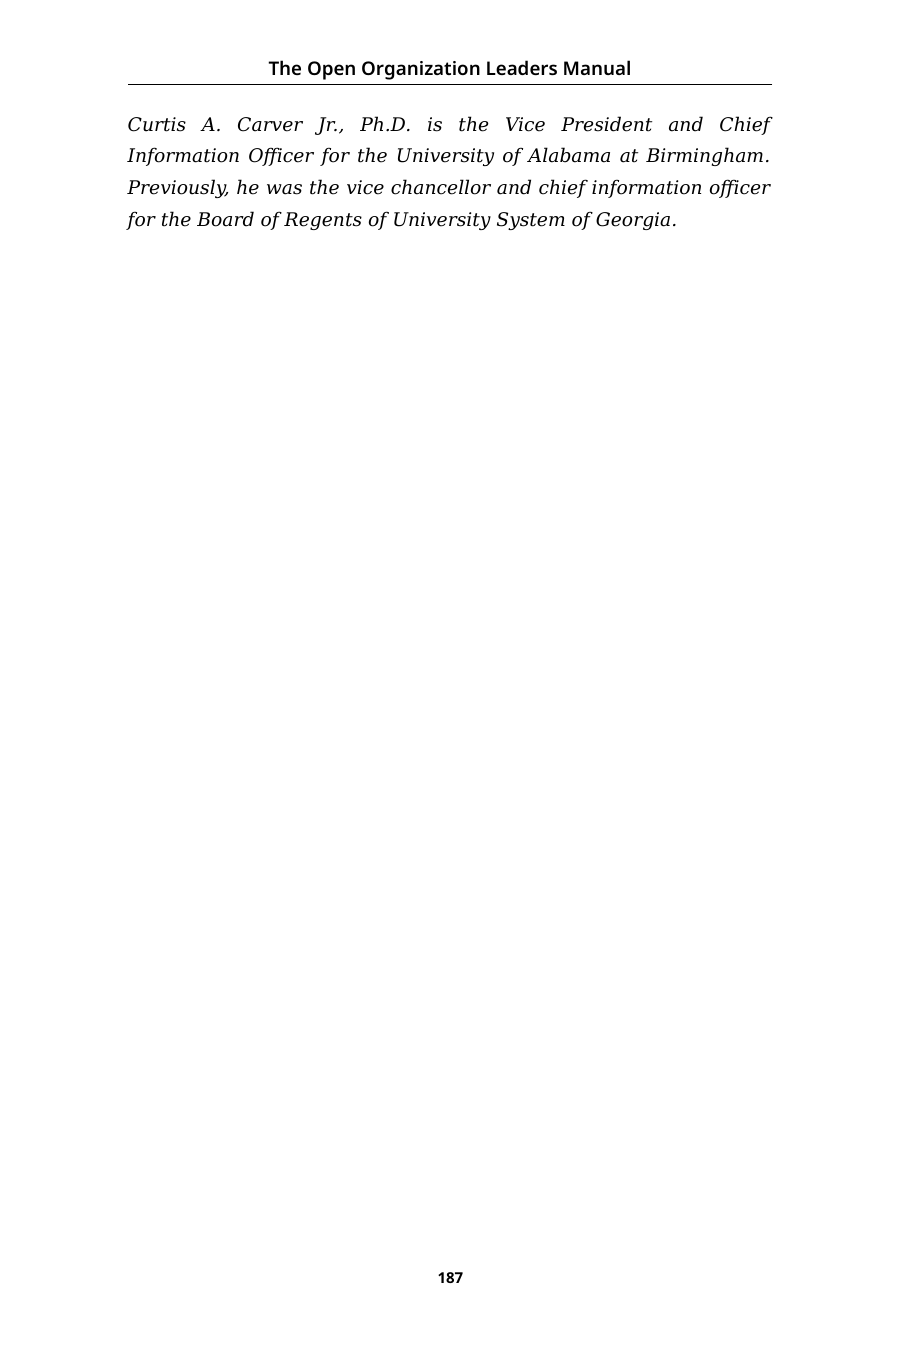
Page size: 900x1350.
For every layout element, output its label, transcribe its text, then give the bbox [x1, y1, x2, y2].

text Curtis A. Carver Jr., Ph.D. is the Vice President and Chief Information Officer for the University of Alabama at Birmingham. Previously, he was the vice chancellor and chief information officer for the Board of Regents of University System of Georgia. [127, 114, 772, 231]
